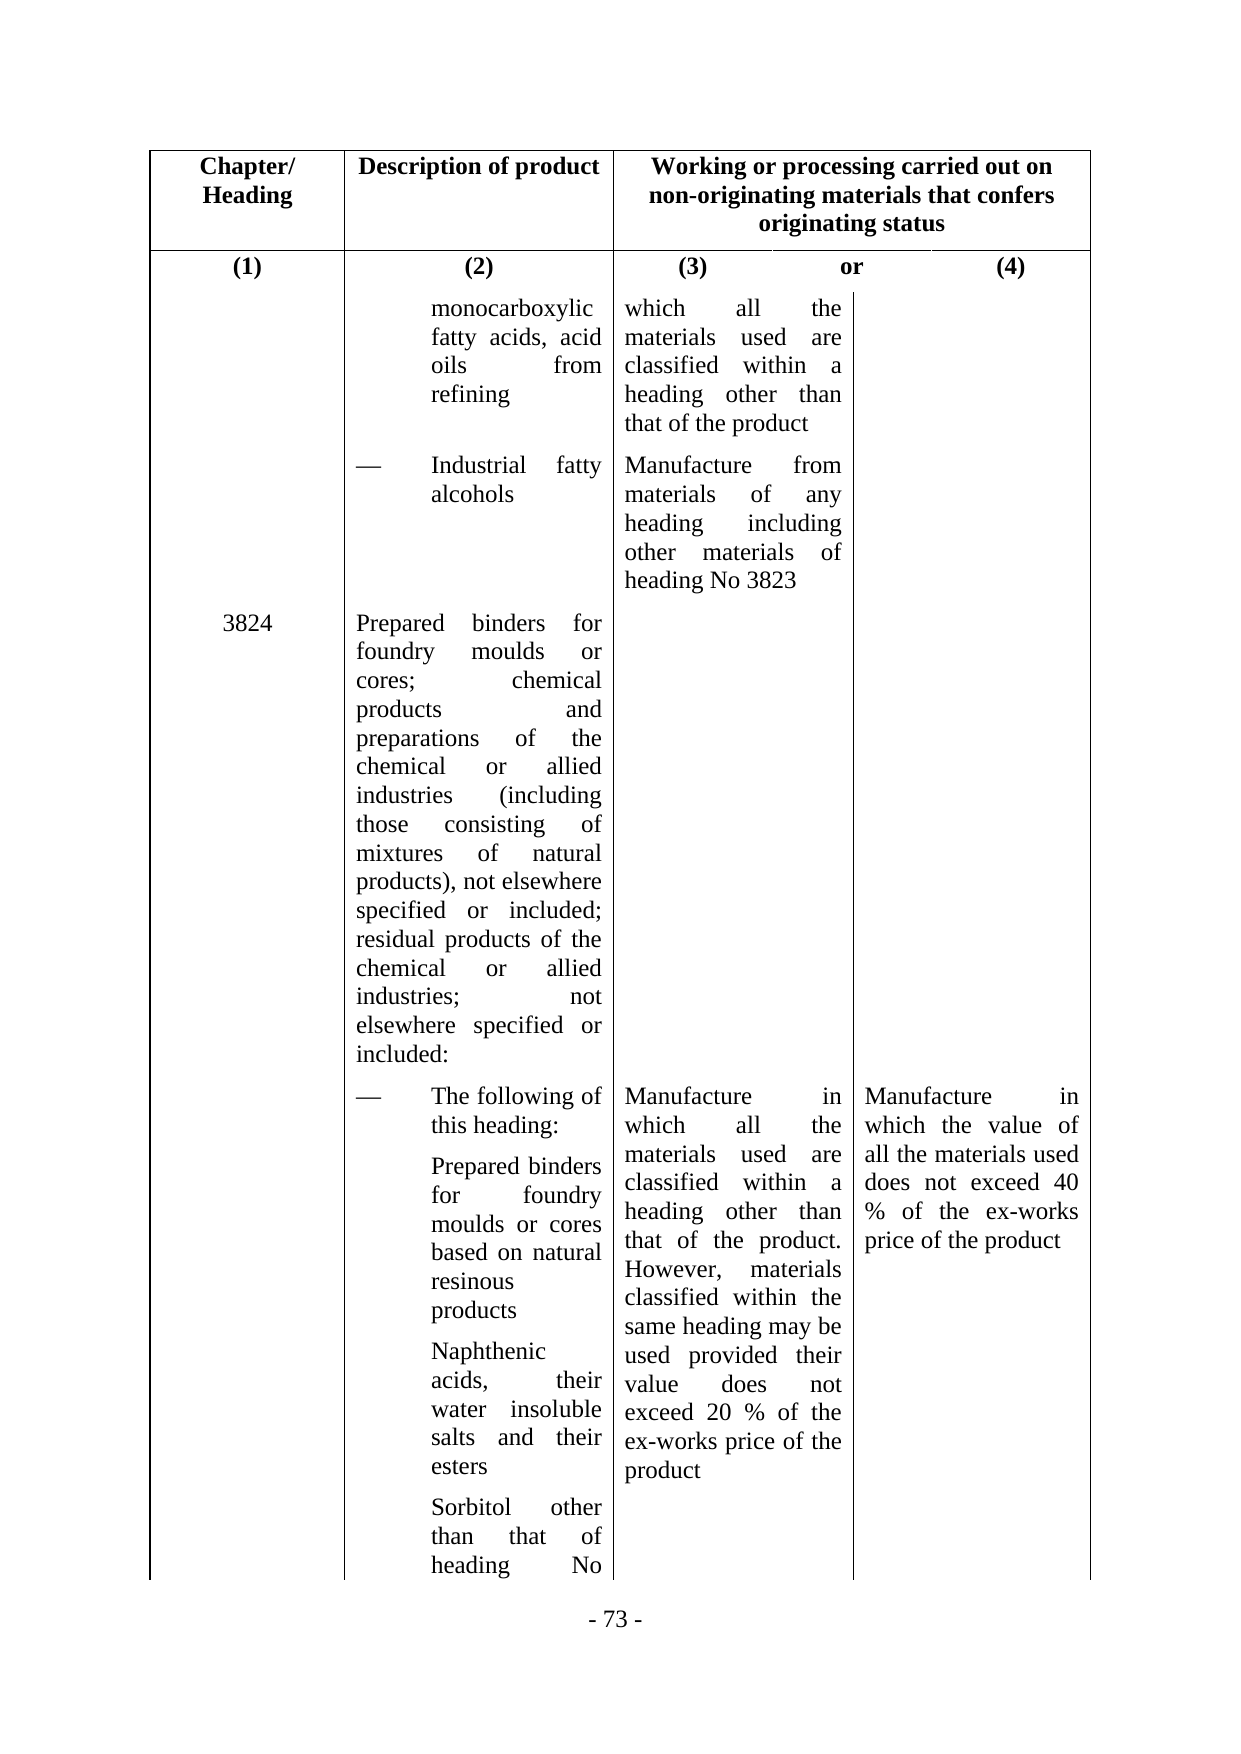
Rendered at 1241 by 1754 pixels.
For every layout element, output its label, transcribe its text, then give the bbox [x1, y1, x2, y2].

table_cell — The following of this heading: Prepared binders for foundry moulds or cores based on natural resinous products Naphthenic acids, their water insoluble salts and their esters Sorbitol other than that of heading No [345, 1081, 613, 1579]
table_cell [614, 608, 853, 1080]
table_cell (2) [345, 251, 613, 292]
table_cell Manufacture in which the value of all the materials used does not exceed 40 % of the ex-works price of the product [854, 1081, 1090, 1579]
table_cell [151, 293, 344, 449]
table_cell — Industrial fatty alcohols [345, 450, 613, 607]
table_cell Manufacture from materials of any heading including other materials of heading No 3823 [614, 450, 853, 607]
table_cell (3) [614, 251, 772, 292]
table_header Working or processing carried out on non-originating materials that confers originating status [614, 151, 1090, 250]
table_cell (4) [932, 251, 1090, 292]
table_header Chapter/Heading [151, 151, 344, 250]
table_cell [854, 450, 1090, 607]
table_cell (1) [151, 251, 344, 292]
table_cell [854, 293, 1090, 449]
table_cell [151, 1081, 344, 1579]
table_cell [151, 450, 344, 607]
table_cell Manufacture in which all the materials used are classified within a heading other than that of the product. However, materials classified within the same heading may be used provided their value does not exceed 20 % of the ex-works price of the product [614, 1081, 853, 1579]
table_cell Prepared binders for foundry moulds or cores; chemical products and preparations of the chemical or allied industries (including those consisting of mixtures of natural products), not elsewhere specified or included; residual products of the chemical or allied industries; not elsewhere specified or included: [345, 608, 613, 1080]
table_cell 3824 [151, 608, 344, 1080]
table_cell or [773, 251, 931, 292]
table_cell monocarboxylic fatty acids, acid oils from refining [345, 293, 613, 449]
table_header Description of product [345, 151, 613, 250]
table_cell which all the materials used are classified within a heading other than that of the product [614, 293, 853, 449]
table_cell [854, 608, 1090, 1080]
